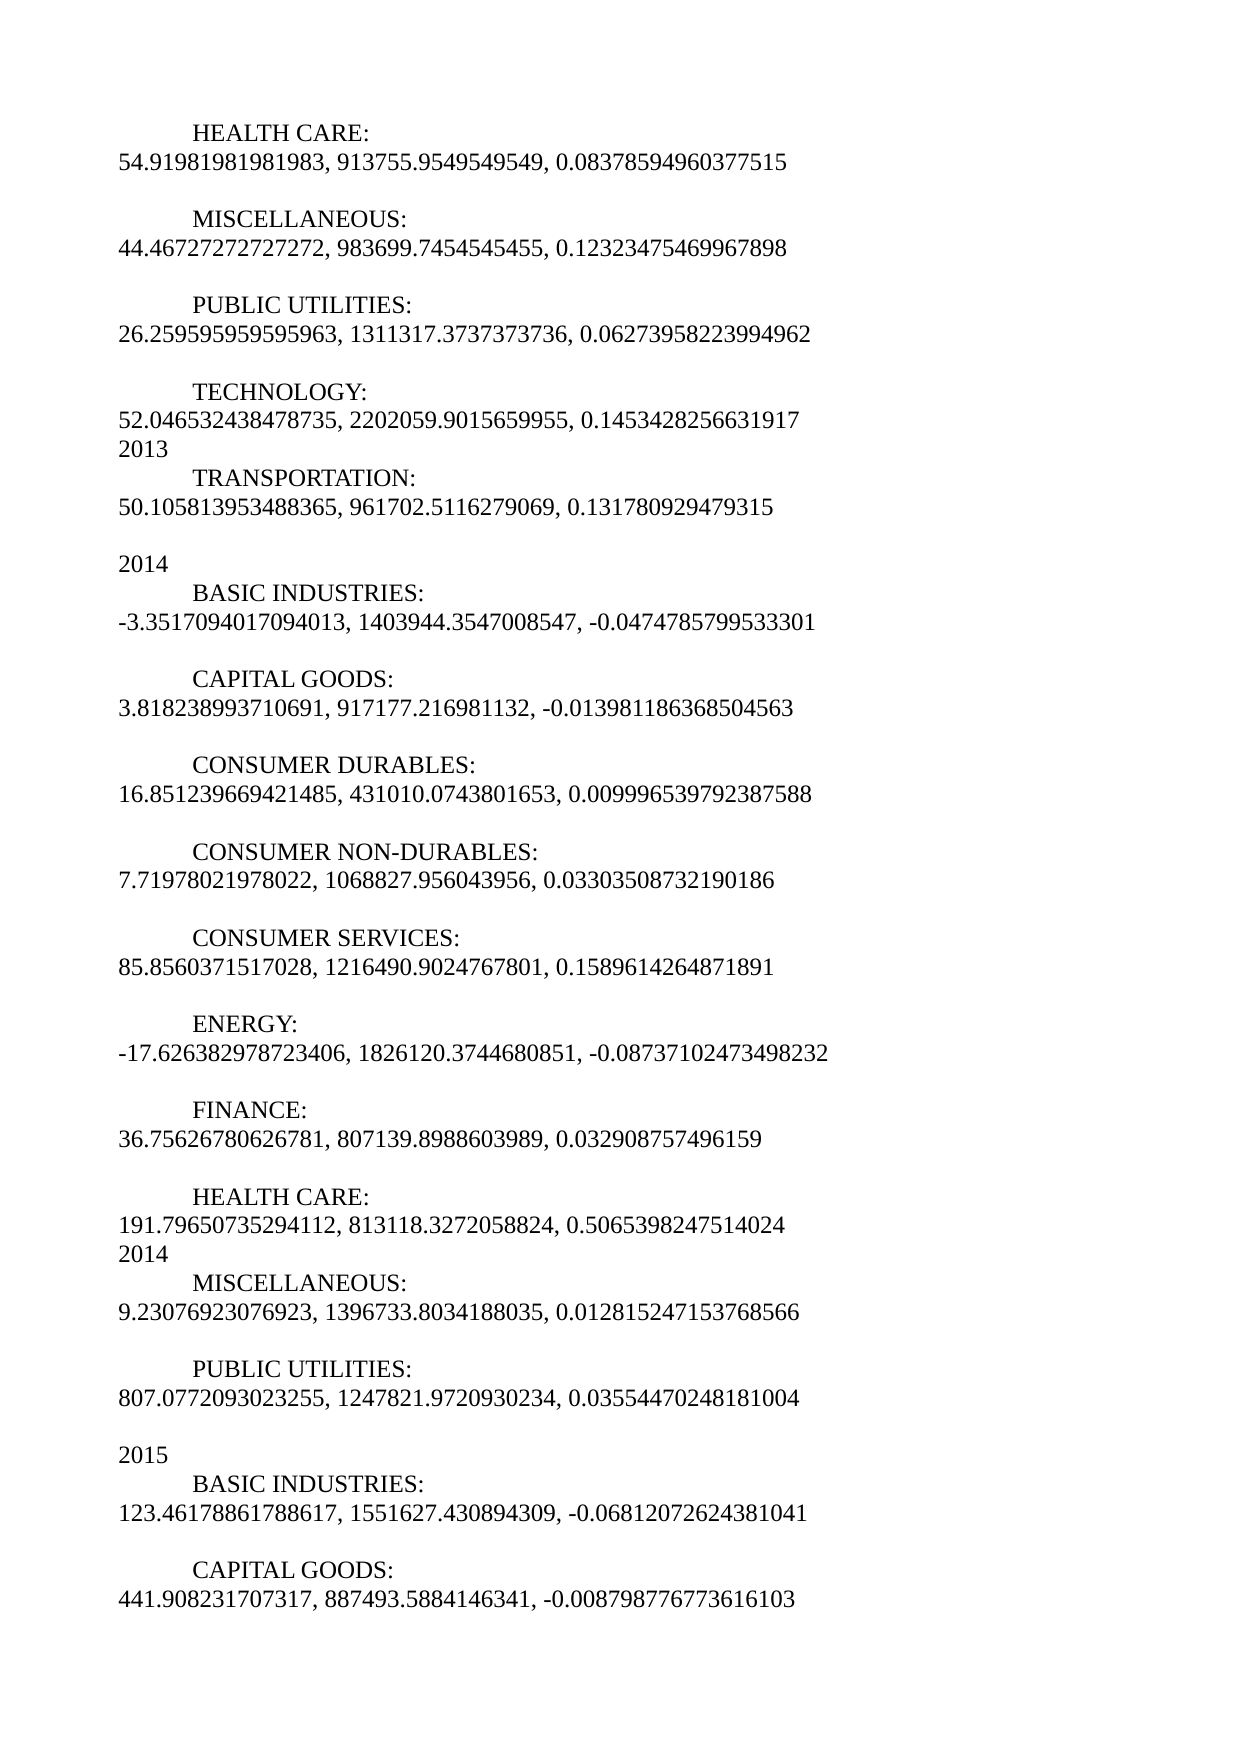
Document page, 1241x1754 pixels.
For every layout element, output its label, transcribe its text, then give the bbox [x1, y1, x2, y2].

text HEALTH CARE: [118, 118, 1122, 147]
text 2014 [118, 1239, 1122, 1268]
text CONSUMER DURABLES: [118, 751, 1122, 779]
text 7.71978021978022, 1068827.956043956, 0.03303508732190186 [118, 866, 1122, 894]
text -3.3517094017094013, 1403944.3547008547, -0.0474785799533301 [118, 607, 1122, 636]
text 54.91981981981983, 913755.9549549549, 0.08378594960377515 [118, 147, 1122, 176]
text PUBLIC UTILITIES: [118, 1354, 1122, 1383]
text 3.818238993710691, 917177.216981132, -0.013981186368504563 [118, 693, 1122, 722]
text TECHNOLOGY: [118, 377, 1122, 406]
text -17.626382978723406, 1826120.3744680851, -0.08737102473498232 [118, 1038, 1122, 1067]
text 2014 [118, 549, 1122, 578]
text 85.8560371517028, 1216490.9024767801, 0.1589614264871891 [118, 952, 1122, 981]
text 2013 [118, 434, 1122, 463]
text MISCELLANEOUS: [118, 1268, 1122, 1297]
text TRANSPORTATION: [118, 463, 1122, 492]
text 36.75626780626781, 807139.8988603989, 0.032908757496159 [118, 1124, 1122, 1153]
text CONSUMER NON-DURABLES: [118, 837, 1122, 866]
text BASIC INDUSTRIES: [118, 1469, 1122, 1498]
text 9.23076923076923, 1396733.8034188035, 0.012815247153768566 [118, 1297, 1122, 1326]
text 52.046532438478735, 2202059.9015659955, 0.1453428256631917 [118, 406, 1122, 434]
text 807.0772093023255, 1247821.9720930234, 0.03554470248181004 [118, 1383, 1122, 1412]
text 50.105813953488365, 961702.5116279069, 0.131780929479315 [118, 492, 1122, 521]
text 191.79650735294112, 813118.3272058824, 0.5065398247514024 [118, 1211, 1122, 1239]
text CAPITAL GOODS: [118, 1556, 1122, 1584]
text MISCELLANEOUS: [118, 204, 1122, 233]
text ENERGY: [118, 1009, 1122, 1038]
text BASIC INDUSTRIES: [118, 578, 1122, 607]
text CAPITAL GOODS: [118, 664, 1122, 693]
text 123.46178861788617, 1551627.430894309, -0.06812072624381041 [118, 1498, 1122, 1527]
text CONSUMER SERVICES: [118, 923, 1122, 952]
text 16.851239669421485, 431010.0743801653, 0.009996539792387588 [118, 779, 1122, 808]
text 26.259595959595963, 1311317.3737373736, 0.06273958223994962 [118, 319, 1122, 348]
text PUBLIC UTILITIES: [118, 291, 1122, 319]
text 441.908231707317, 887493.5884146341, -0.008798776773616103 [118, 1584, 1122, 1613]
text HEALTH CARE: [118, 1182, 1122, 1211]
text 44.46727272727272, 983699.7454545455, 0.12323475469967898 [118, 233, 1122, 262]
text 2015 [118, 1441, 1122, 1469]
text FINANCE: [118, 1096, 1122, 1124]
